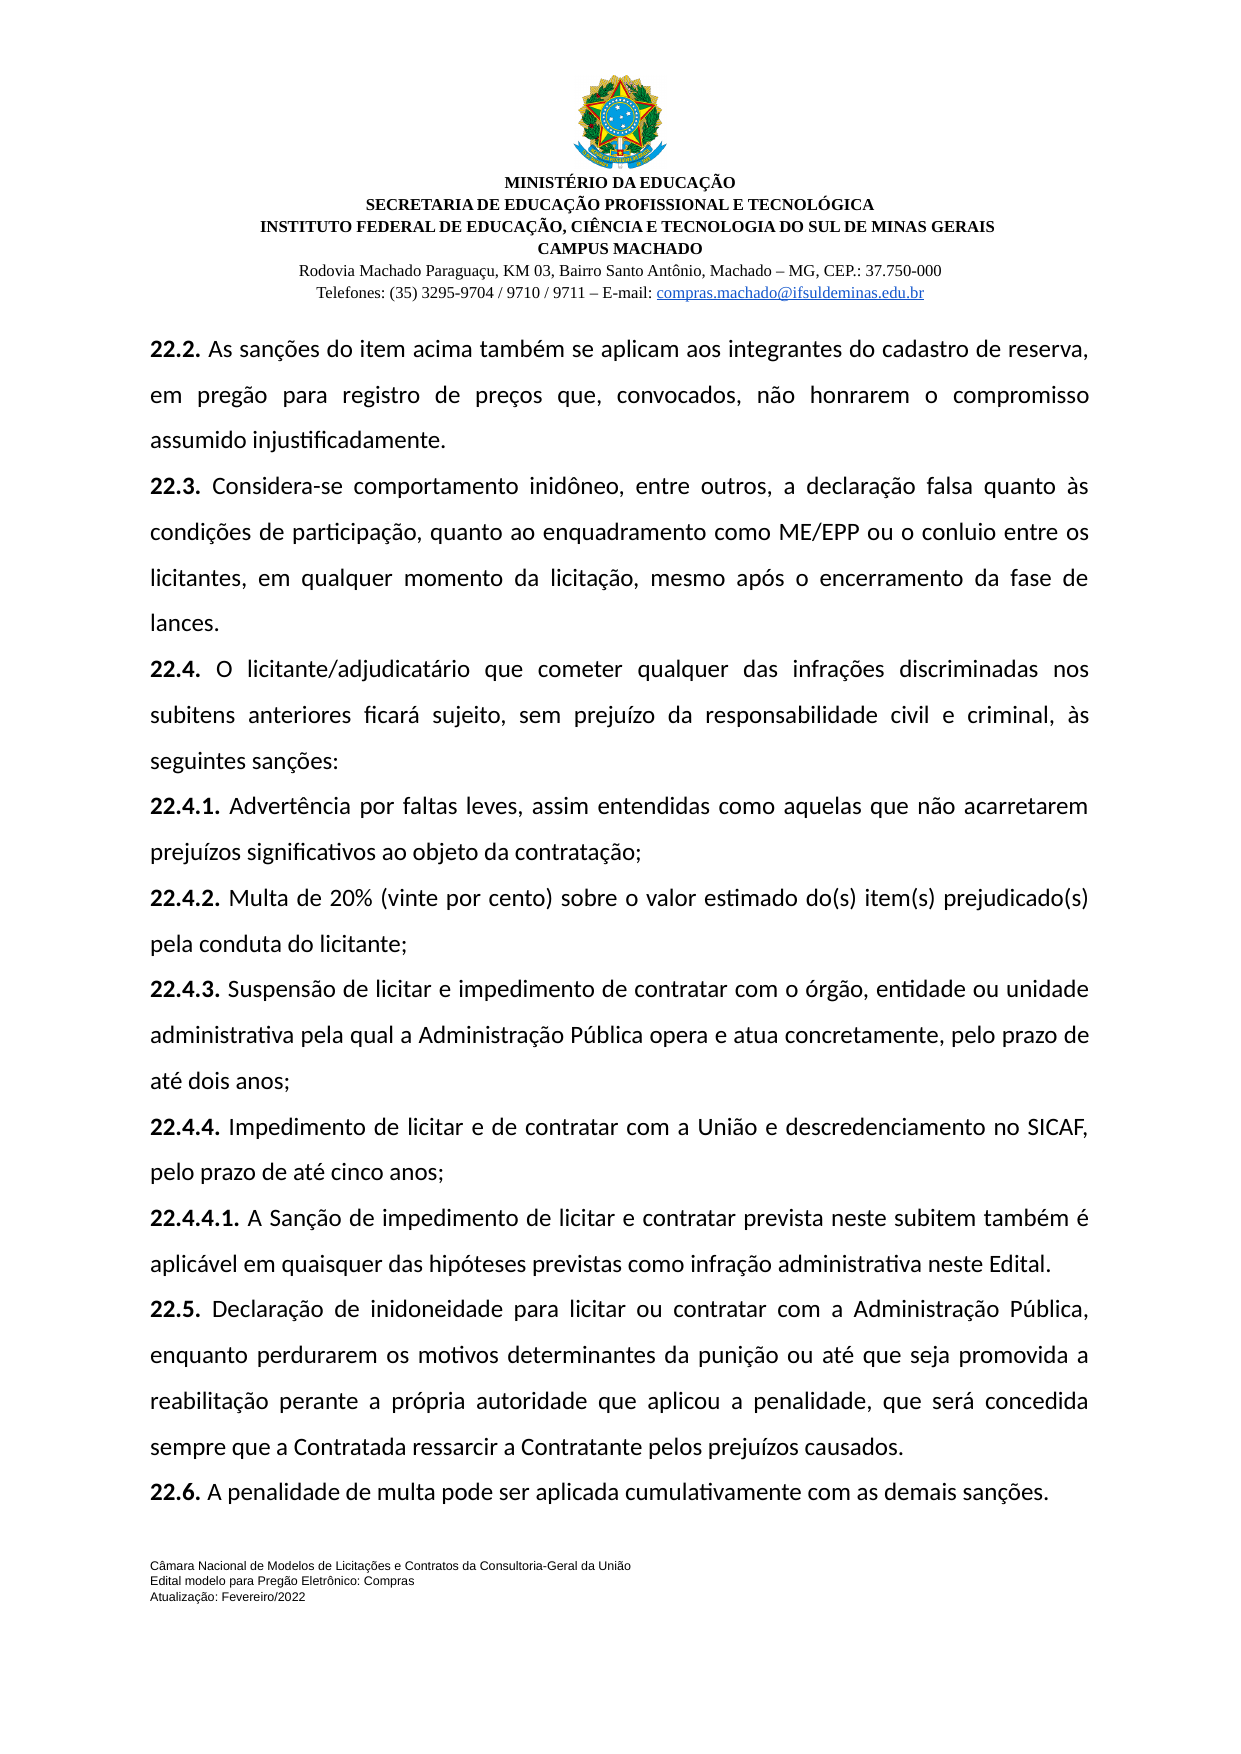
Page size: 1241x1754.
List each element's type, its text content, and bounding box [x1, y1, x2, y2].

text 22.4.3. Suspensão de licitar e impedimento de contratar com o órgão, entidade ou unidade administrativa pela qual a Administração Pública opera e atua concretamente, pelo prazo de até dois anos; [150, 973, 1090, 1095]
picture [639, 150, 650, 156]
text 22.2. As sanções do item acima também se aplicam aos integrantes do cadastro de reserva, em pregão para registro de preços que, convocados, não honrarem o compromisso assumido injustificadamente. [150, 333, 1090, 455]
text 22.3. Considera-se comportamento inidôneo, entre outros, a declaração falsa quanto às condições de participação, quanto ao enquadramento como ME/EPP ou o conluio entre os licitantes, em qualquer momento da licitação, mesmo após o encerramento da fase de lances. [150, 470, 1090, 638]
text 22.4.4.1. A Sanção de impedimento de licitar e contratar prevista neste subitem também é aplicável em quaisquer das hipóteses previstas como infração administrativa neste Edital. [150, 1202, 1090, 1278]
text 22.4. O licitante/adjudicatário que cometer qualquer das infrações discriminadas nos subitens anteriores ficará sujeito, sem prejuízo da responsabilidade civil e criminal, às seguintes sanções: [150, 653, 1090, 775]
text 22.4.1. Advertência por faltas leves, assim entendidas como aquelas que não acarretarem prejuízos significativos ao objeto da contratação; [150, 791, 1090, 867]
text 22.6. A penalidade de multa pode ser aplicada cumulativamente com as demais sanções. [150, 1476, 1090, 1507]
text 22.5. Declaração de inidoneidade para licitar ou contratar com a Administração Pública, enquanto perdurarem os motivos determinantes da punição ou até que seja promovida a reabilitação perante a própria autoridade que aplicou a penalidade, que será concedida sempre que a Contratada ressarcir a Contratante pelos prejuízos causados. [150, 1293, 1090, 1461]
text 22.4.2. Multa de 20% (vinte por cento) sobre o valor estimado do(s) item(s) prejudicado(s) pela conduta do licitante; [150, 882, 1090, 958]
picture [573, 75, 667, 169]
picture [613, 164, 628, 169]
text 22.4.4. Impedimento de licitar e de contratar com a União e descredenciamento no SICAF, pelo prazo de até cinco anos; [150, 1111, 1090, 1187]
